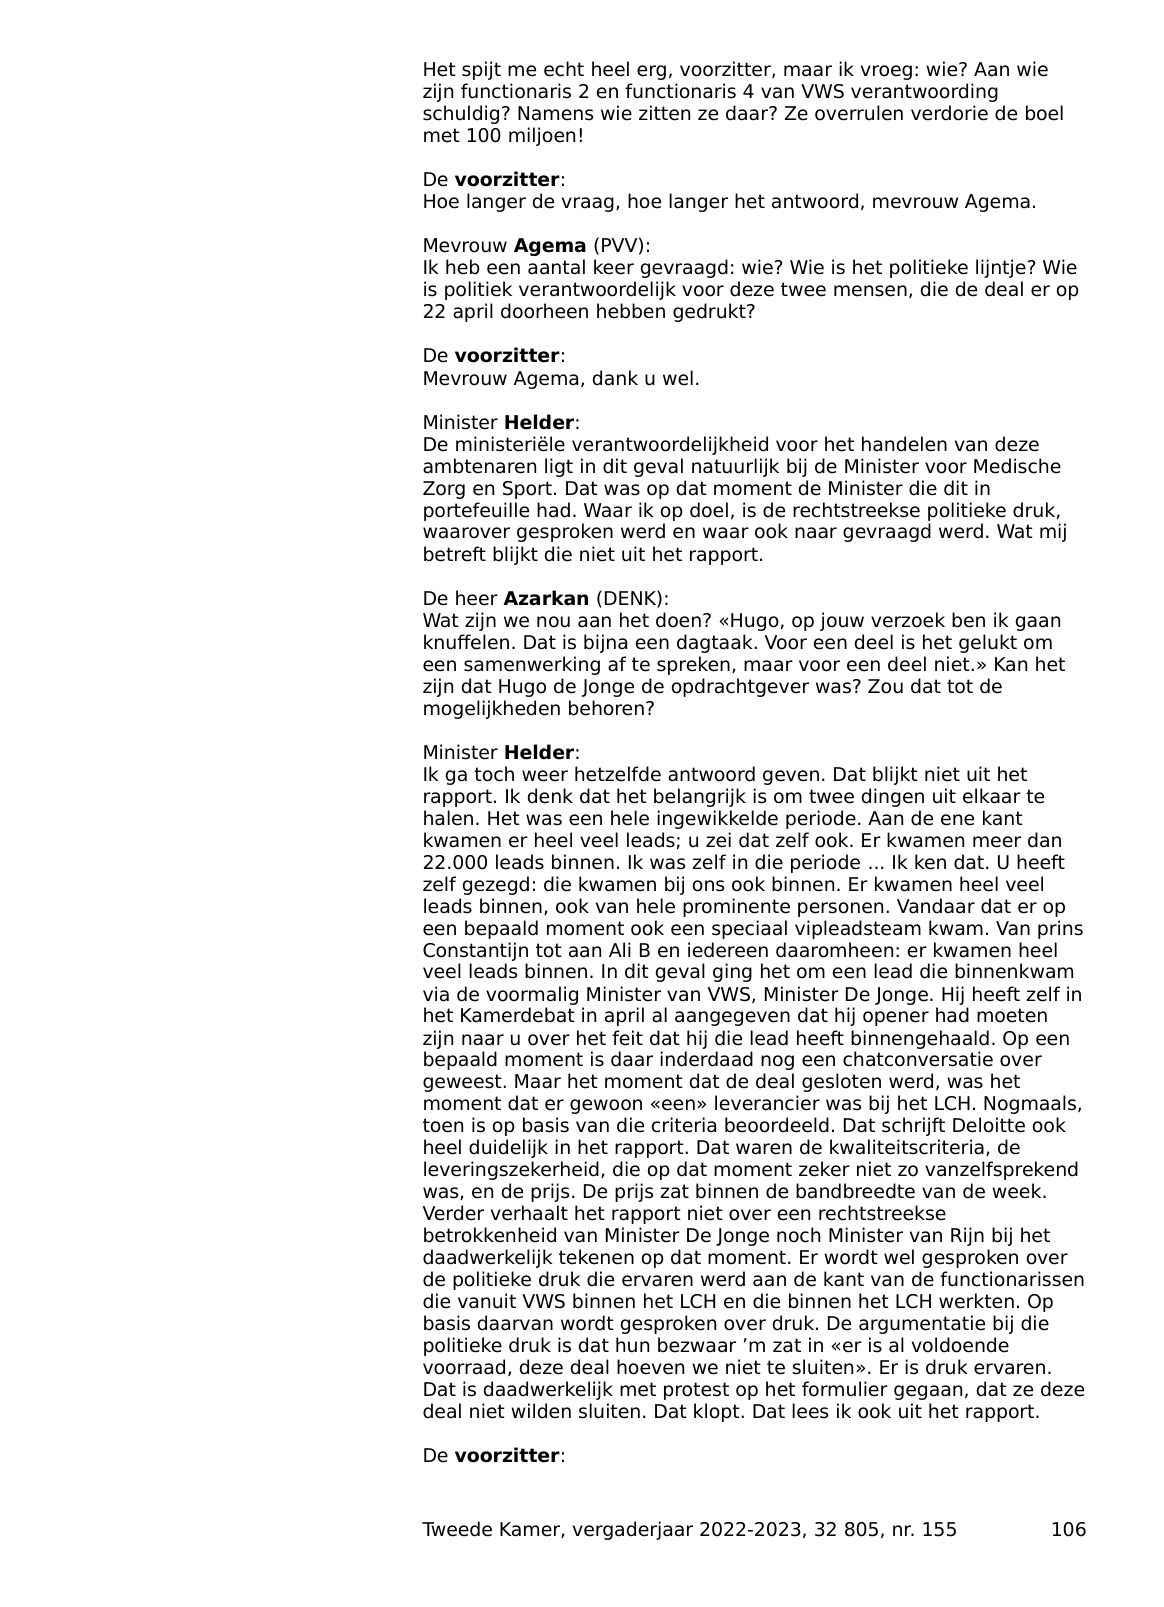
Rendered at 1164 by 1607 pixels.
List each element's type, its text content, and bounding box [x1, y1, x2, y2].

text Mevrouw Agema, dank u wel. [422, 367, 1087, 389]
text Het spijt me echt heel erg, voorzitter, maar ik vroeg: wie? Aan wie zijn functionaris 2 en functionaris 4 van VWS verantwoording schuldig? Namens wie zitten ze daar? Ze overrulen verdorie de boel met 100 miljoen! [422, 59, 1087, 147]
text Hoe langer de vraag, hoe langer het antwoord, mevrouw Agema. [422, 191, 1087, 213]
text De ministeriële verantwoordelijkheid voor het handelen van deze ambtenaren ligt in dit geval natuurlijk bij de Minister voor Medische Zorg en Sport. Dat was op dat moment de Minister die dit in portefeuille had. Waar ik op doel, is de rechtstreekse politieke druk, waarover gesproken werd en waar ook naar gevraagd werd. Wat mij betreft blijkt die niet uit het rapport. [422, 433, 1087, 565]
text De voorzitter: [422, 169, 1087, 191]
text Minister Helder: [422, 742, 1087, 764]
text De heer Azarkan (DENK): [422, 588, 1087, 609]
text De voorzitter: [422, 345, 1087, 367]
text Ik ga toch weer hetzelfde antwoord geven. Dat blijkt niet uit het rapport. Ik denk dat het belangrijk is om twee dingen uit elkaar te halen. Het was een hele ingewikkelde periode. Aan de ene kant kwamen er heel veel leads; u zei dat zelf ook. Er kwamen meer dan 22.000 leads binnen. Ik was zelf in die periode ... Ik ken dat. U heeft zelf gezegd: die kwamen bij ons ook binnen. Er kwamen heel veel leads binnen, ook van hele prominente personen. Vandaar dat er op een bepaald moment ook een speciaal vipleadsteam kwam. Van prins Constantijn tot aan Ali B en iedereen daaromheen: er kwamen heel veel leads binnen. In dit geval ging het om een lead die binnenkwam via de voormalig Minister van VWS, Minister De Jonge. Hij heeft zelf in het Kamerdebat in april al aangegeven dat hij opener had moeten zijn naar u over het feit dat hij die lead heeft binnengehaald. Op een bepaald moment is daar inderdaad nog een chatconversatie over geweest. Maar het moment dat de deal gesloten werd, was het moment dat er gewoon «een» leverancier was bij het LCH. Nogmaals, toen is op basis van die criteria beoordeeld. Dat schrijft Deloitte ook heel duidelijk in het rapport. Dat waren de kwaliteitscriteria, de leveringszekerheid, die op dat moment zeker niet zo vanzelfsprekend was, en de prijs. De prijs zat binnen de bandbreedte van de week. [422, 764, 1087, 1203]
text Wat zijn we nou aan het doen? «Hugo, op jouw verzoek ben ik gaan knuffelen. Dat is bijna een dagtaak. Voor een deel is het gelukt om een samenwerking af te spreken, maar voor een deel niet.» Kan het zijn dat Hugo de Jonge de opdrachtgever was? Zou dat tot de mogelijkheden behoren? [422, 609, 1087, 719]
text De voorzitter: [422, 1445, 1087, 1467]
text Ik heb een aantal keer gevraagd: wie? Wie is het politieke lijntje? Wie is politiek verantwoordelijk voor deze twee mensen, die de deal er op 22 april doorheen hebben gedrukt? [422, 257, 1087, 323]
text Minister Helder: [422, 412, 1087, 433]
text Verder verhaalt het rapport niet over een rechtstreekse betrokkenheid van Minister De Jonge noch Minister van Rijn bij het daadwerkelijk tekenen op dat moment. Er wordt wel gesproken over de politieke druk die ervaren werd aan de kant van de functionarissen die vanuit VWS binnen het LCH en die binnen het LCH werkten. Op basis daarvan wordt gesproken over druk. De argumentatie bij die politieke druk is dat hun bezwaar ’m zat in «er is al voldoende voorraad, deze deal hoeven we niet te sluiten». Er is druk ervaren. Dat is daadwerkelijk met protest op het formulier gegaan, dat ze deze deal niet wilden sluiten. Dat klopt. Dat lees ik ook uit het rapport. [422, 1203, 1087, 1423]
text Mevrouw Agema (PVV): [422, 235, 1087, 257]
